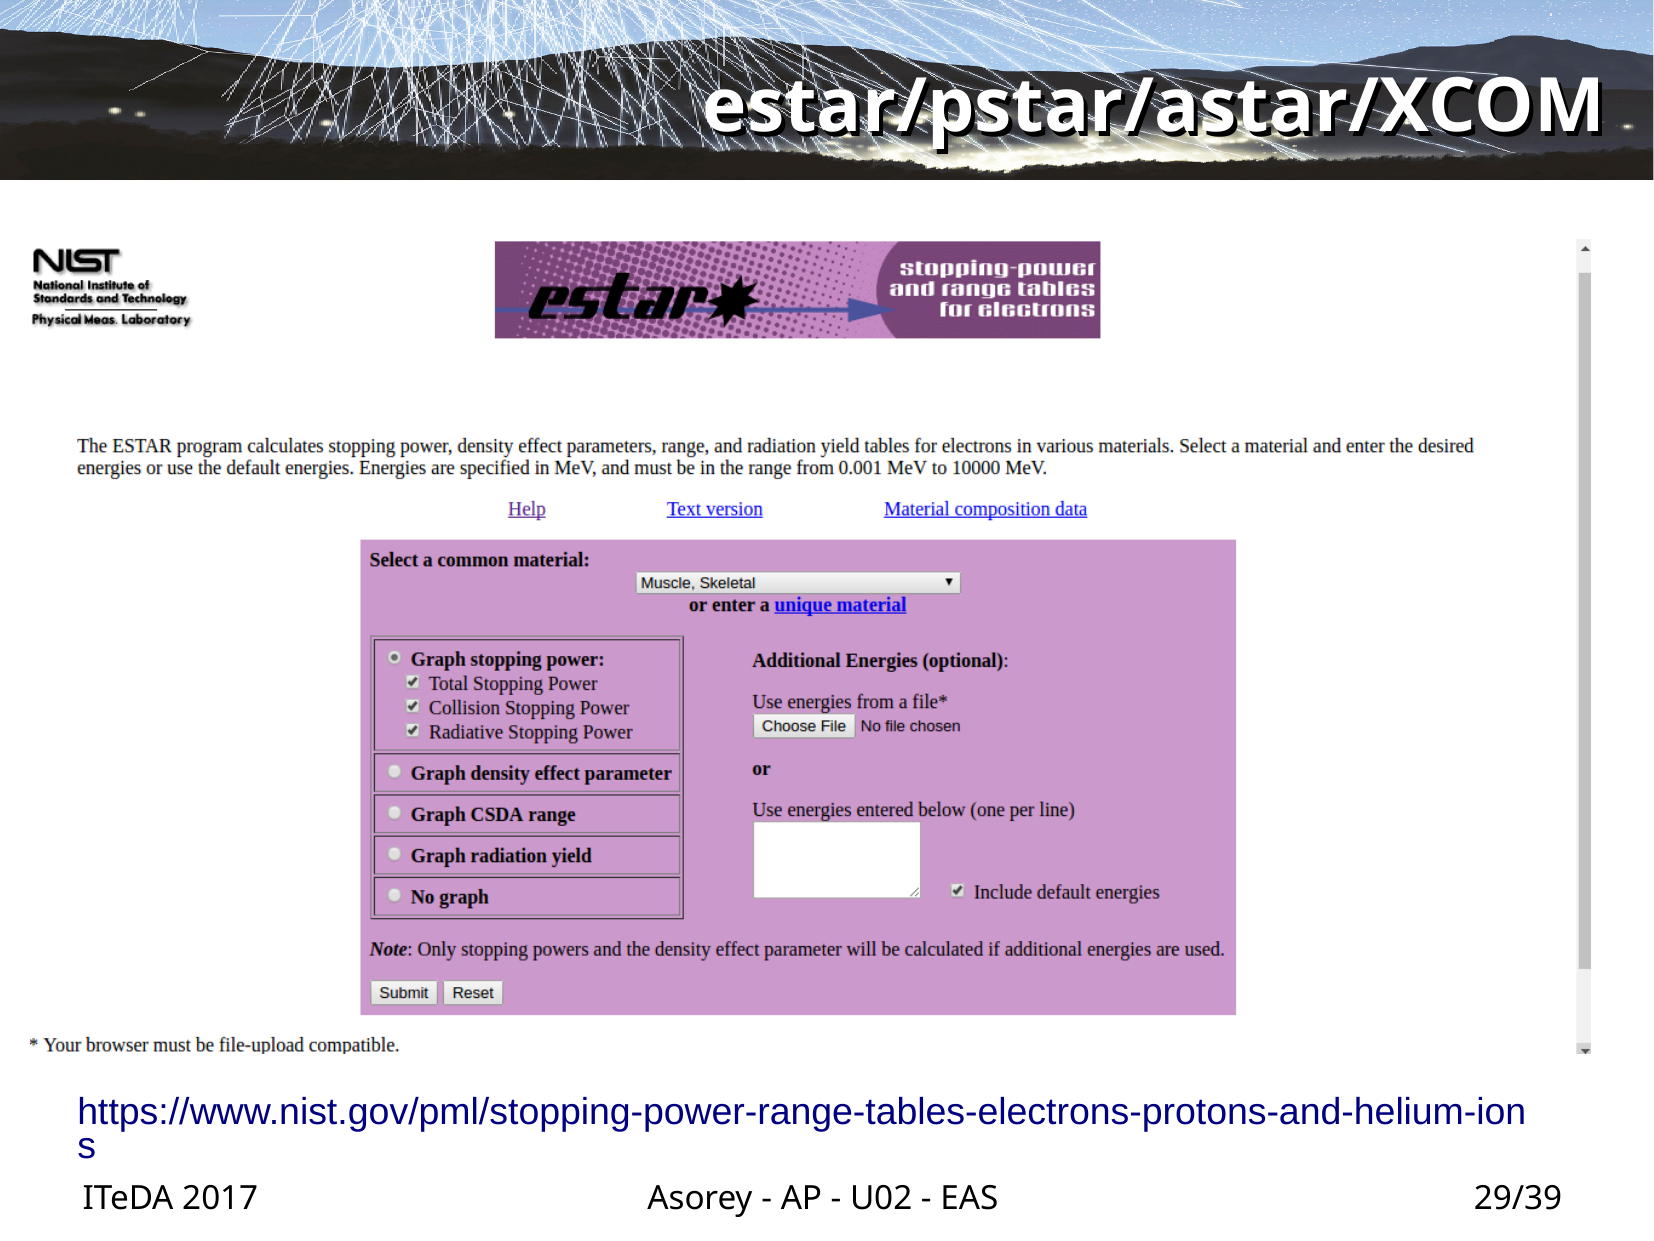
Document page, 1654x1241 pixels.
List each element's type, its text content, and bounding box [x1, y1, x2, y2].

picture [0, 0, 1654, 180]
text_box https://www.nist.gov/pml/stopping-power-range-tables-electrons-protons-and-helium-ions [62, 1083, 1561, 1141]
picture [30, 239, 1591, 1054]
title estar/pstar/astar/XCOM [45, 15, 1606, 191]
